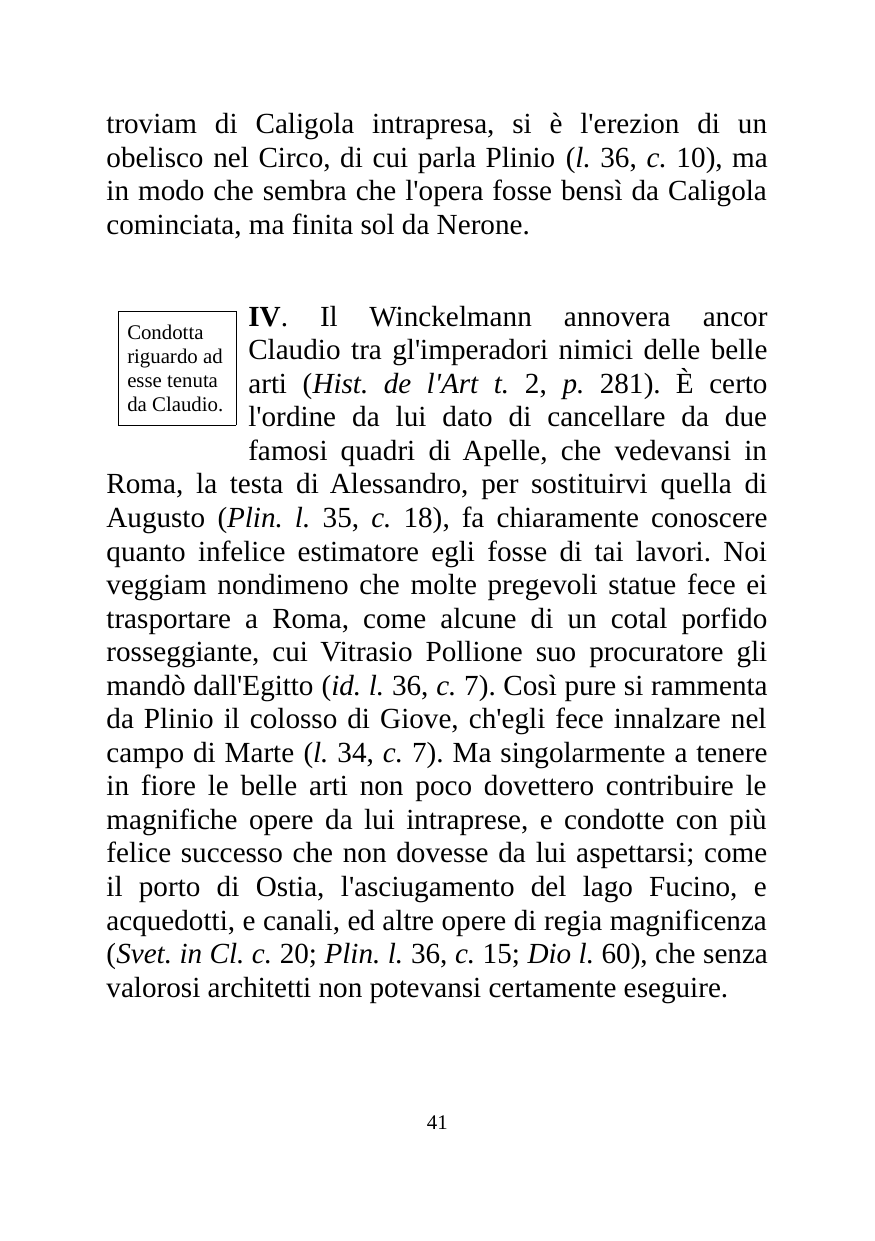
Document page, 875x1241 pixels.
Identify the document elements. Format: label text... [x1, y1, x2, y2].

text Condotta riguardo ad esse tenuta da Claudio. [127, 320, 227, 416]
text troviam di Caligola intrapresa, si è l'erezion di un obelisco nel Circo, di cui parla Plinio (l. 36, c. 10), ma in modo che sembra che l'opera fosse bensì da Caligola cominciata, ma finita sol da Nerone. [106, 106, 768, 240]
text IV. Il Winckelmann annovera ancor Claudio tra gl'imperadori nimici delle belle arti (Hist. de l'Art t. 2, p. 281). È certo l'ordine da lui dato di cancellare da due famosi quadri di Apelle, che vedevansi in Roma, la testa di Alessandro, per sostituirvi quella di Augusto (Plin. l. 35, c. 18), fa chiaramente conoscere quanto infelice estimatore egli fosse di tai lavori. Noi veggiam nondimeno che molte pregevoli statue fece ei trasportare a Roma, come alcune di un cotal porfido rosseggiante, cui Vitrasio Pollione suo procuratore gli mandò dall'Egitto (id. l. 36, c. 7). Così pure si rammenta da Plinio il colosso di Giove, ch'egli fece innalzare nel campo di Marte (l. 34, c. 7). Ma singolarmente a tenere in fiore le belle arti non poco dovettero contribuire le magnifiche opere da lui intraprese, e condotte con più felice successo che non dovesse da lui aspettarsi; come il porto di Ostia, l'asciugamento del lago Fucino, e acquedotti, e canali, ed altre opere di regia magnificenza (Svet. in Cl. c. 20; Plin. l. 36, c. 15; Dio l. 60), che senza valorosi architetti non potevansi certamente eseguire. [106, 299, 768, 1003]
